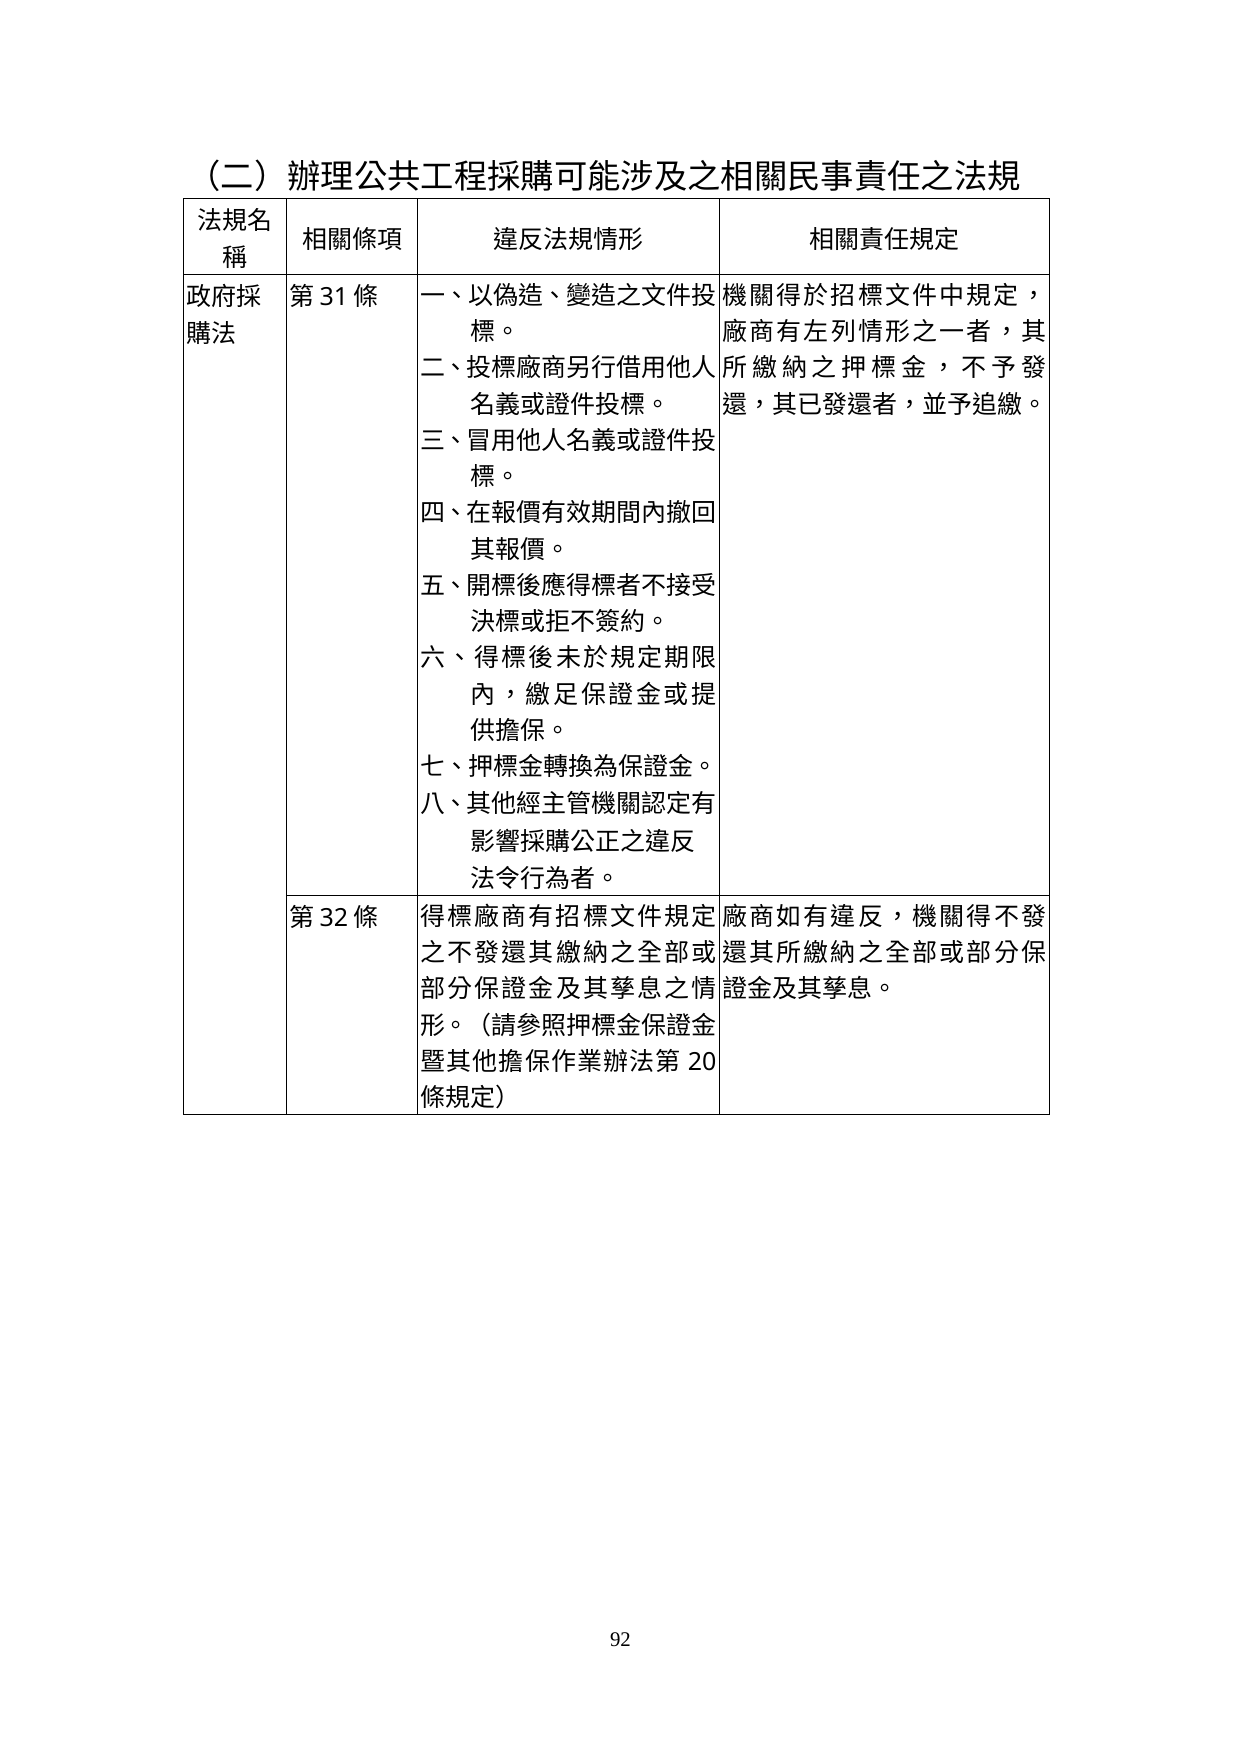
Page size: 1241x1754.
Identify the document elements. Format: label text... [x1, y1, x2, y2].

table_header 相關條項 [287, 199, 417, 274]
table_header 違反法規情形 [418, 199, 719, 274]
table_cell 第32條 [287, 896, 417, 1114]
table_cell 政府採購法 [184, 275, 286, 1114]
table_header 法規名稱 [184, 199, 286, 274]
table_cell 一、以偽造、變造之文件投標。 二、投標廠商另行借用他人名義或證件投標。 三、冒用他人名義或證件投標。 四、在報價有效期間內撤回其報價。 五、開標後應得標者不接受決標或拒不簽約。 六、得標後未於規定期限內，繳足保證金或提供擔保。 七、押標金轉換為保證金。 八、其他經主管機關認定有影響採購公正之違反法令行為者。 [418, 275, 719, 895]
table_header 相關責任規定 [720, 199, 1049, 274]
table_cell 得標廠商有招標文件規定之不發還其繳納之全部或部分保證金及其孳息之情形。（請參照押標金保證金暨其他擔保作業辦法第20條規定） [418, 896, 719, 1114]
text （二）辦理公共工程採購可能涉及之相關民事責任之法規 [187, 150, 1053, 198]
table_cell 廠商如有違反，機關得不發還其所繳納之全部或部分保證金及其孳息。 [720, 896, 1049, 1114]
table_cell 機關得於招標文件中規定，廠商有左列情形之一者，其所繳納之押標金，不予發還，其已發還者，並予追繳。 [720, 275, 1049, 895]
table_cell 第31條 [287, 275, 417, 895]
